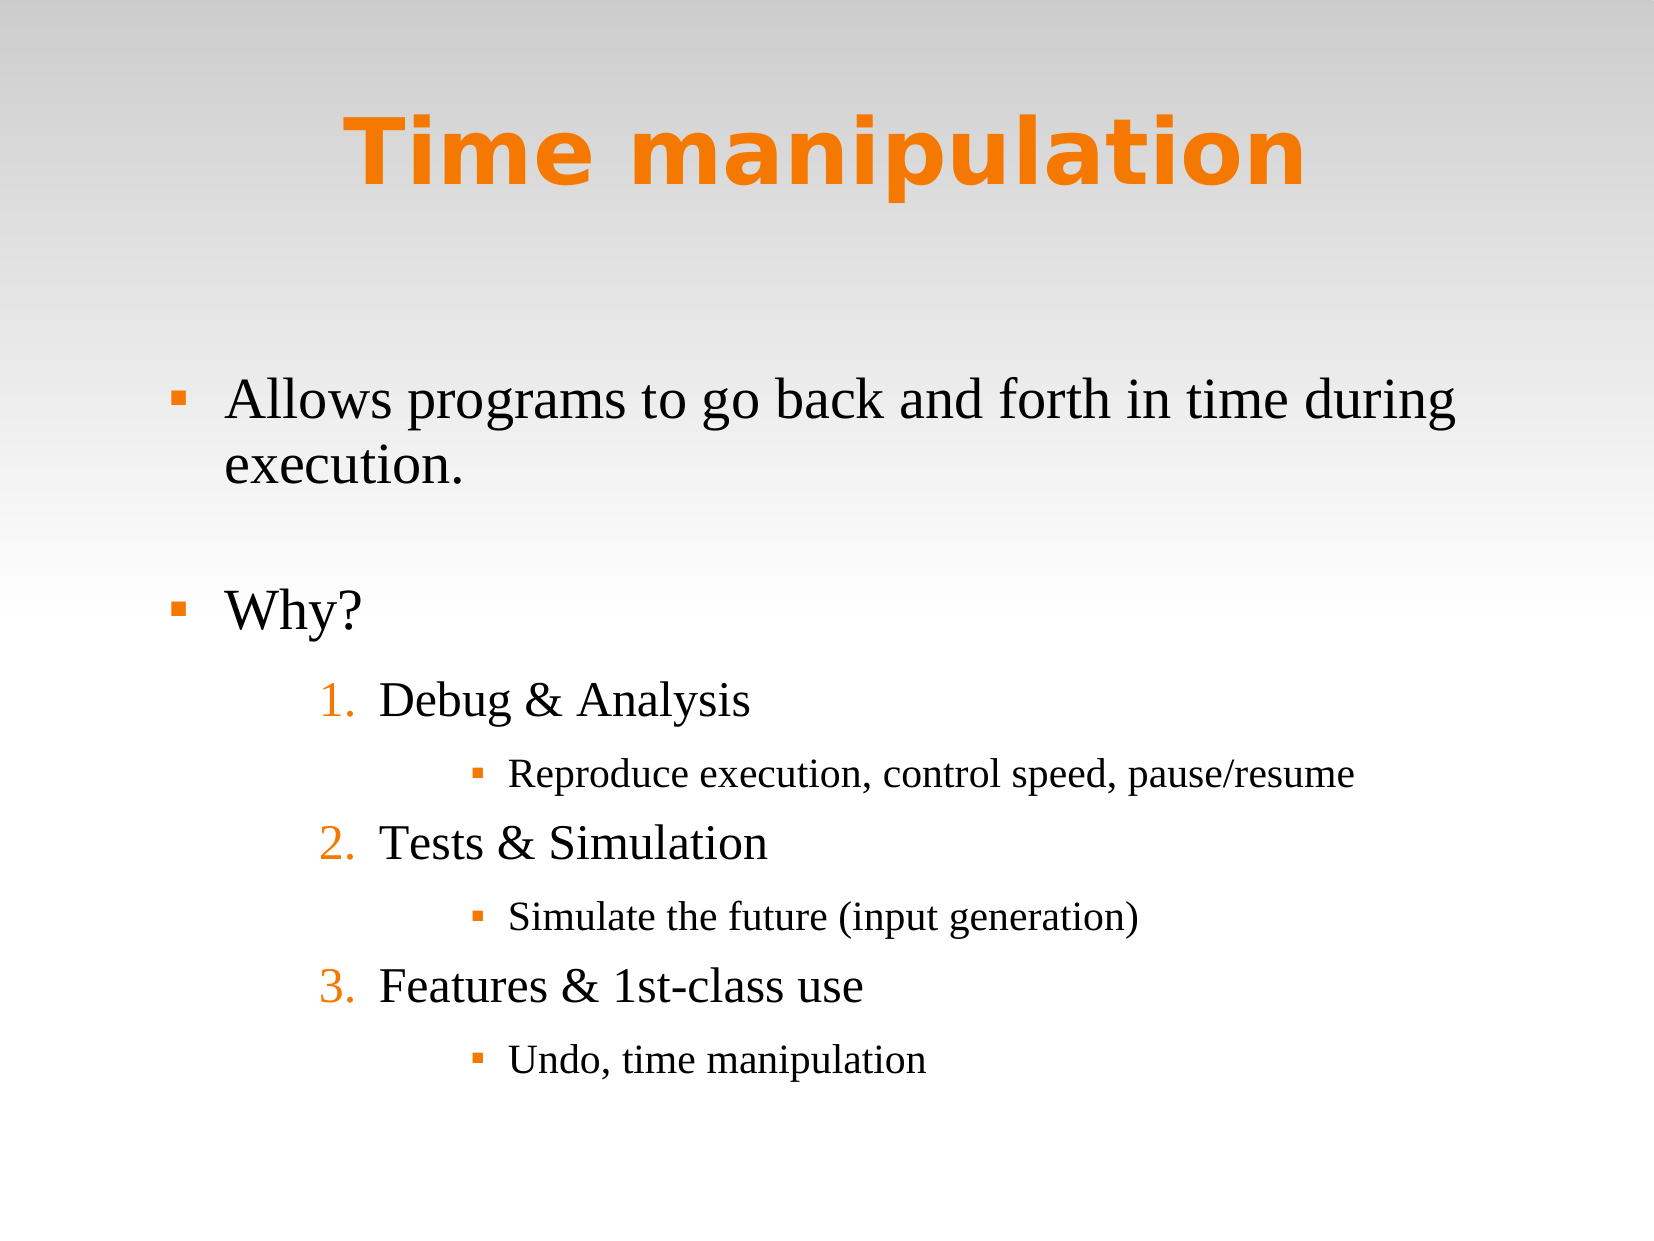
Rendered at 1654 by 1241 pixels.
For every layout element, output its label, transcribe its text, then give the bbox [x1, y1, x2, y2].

list Allows programs to go back and forth in time during execution. Why? Debug & Analysis Reproduce execution, control speed, pause/resume Tests & Simulation Simulate the future (input generation) Features & 1st-class use Undo, time manipulation [82, 272, 1576, 1138]
title Time manipulation [82, 49, 1571, 257]
